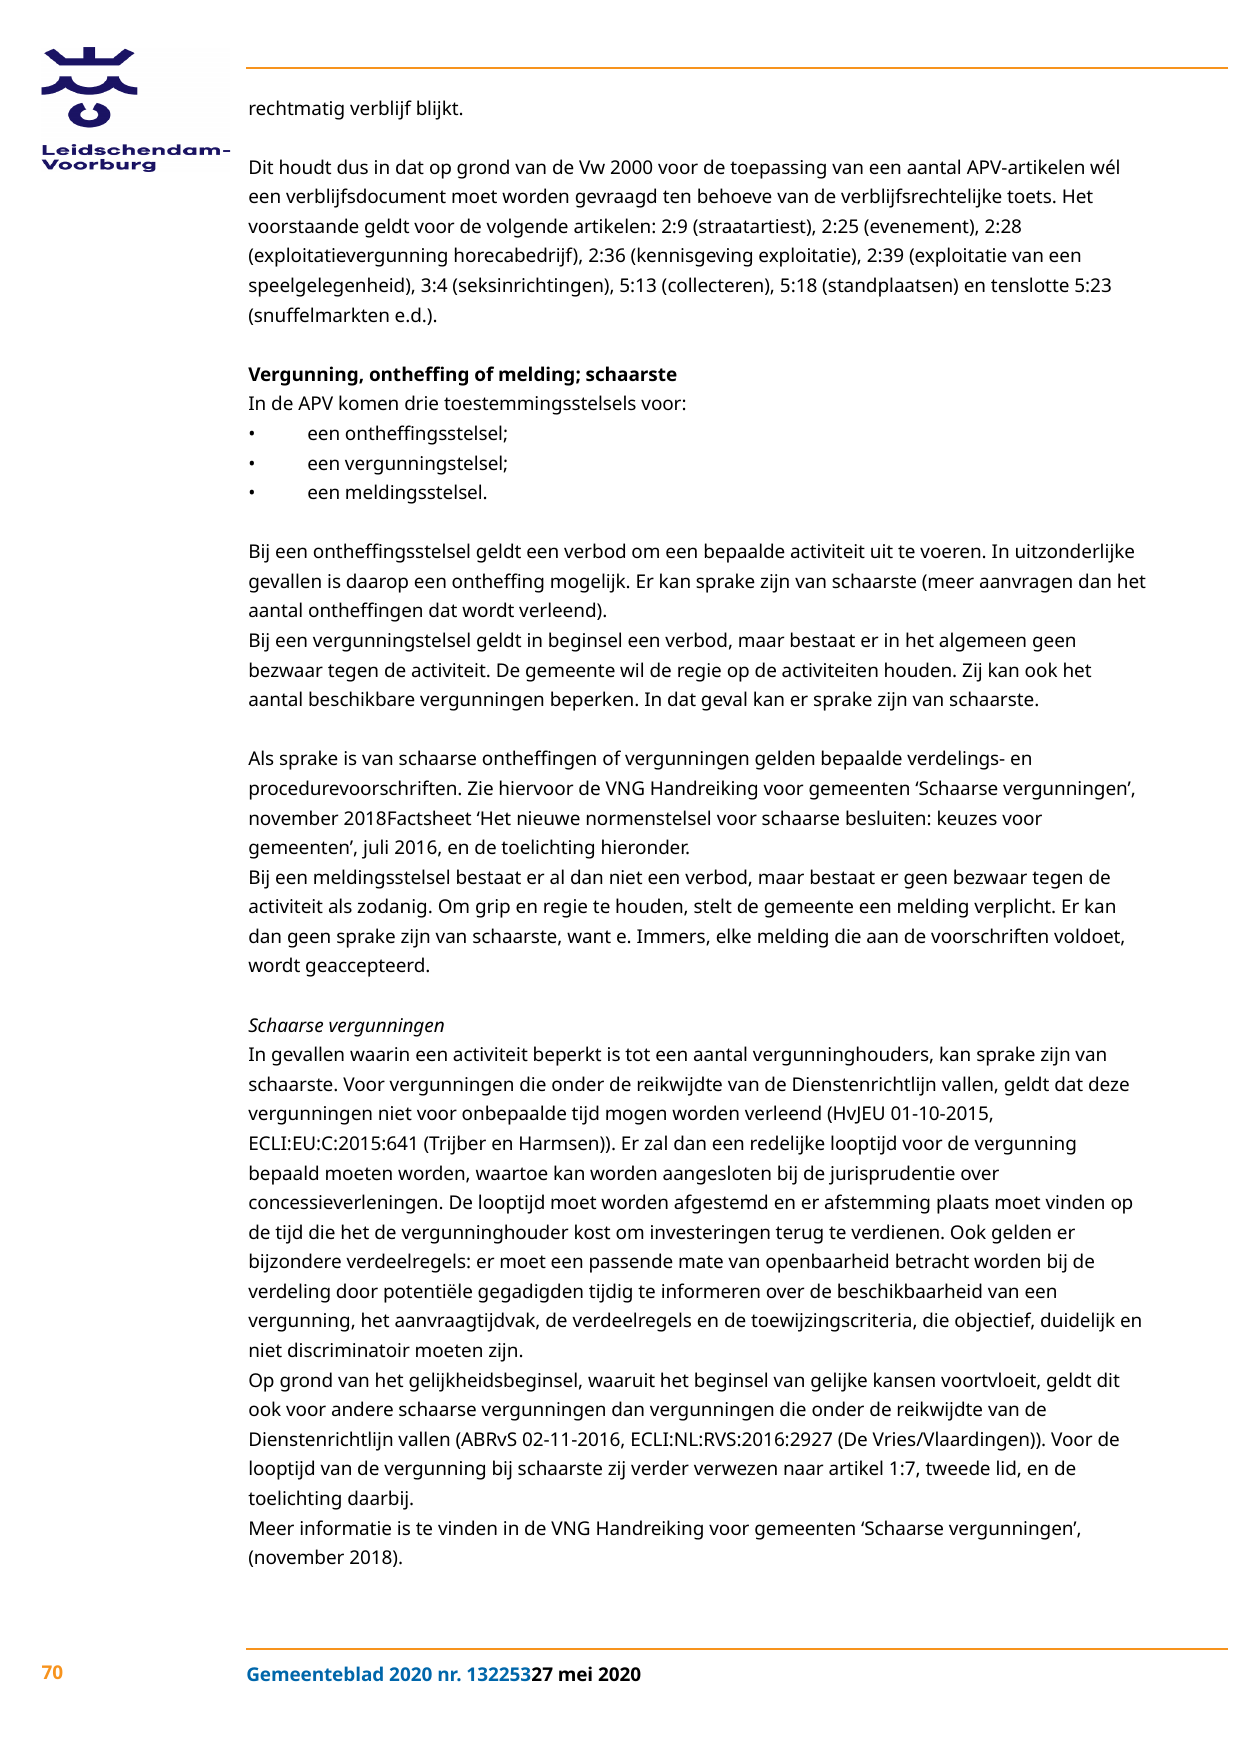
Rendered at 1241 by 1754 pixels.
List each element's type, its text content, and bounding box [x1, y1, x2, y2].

list een ontheffingsstelsel; [248, 420, 1152, 446]
text Bij een meldingsstelsel bestaat er al dan niet een verbod, maar bestaat er geen bezwaar tegen de activiteit als zodanig. Om grip en regie te houden, stelt de gemeente een melding verplicht. Er kan dan geen sprake zijn van schaarste, want e. Immers, elke melding die aan de voorschriften voldoet, wordt geaccepteerd. [248, 864, 1152, 978]
text Schaarse vergunningen [248, 1012, 1152, 1038]
text rechtmatig verblijf blijkt. [248, 95, 1152, 121]
text Bij een vergunningstelsel geldt in beginsel een verbod, maar bestaat er in het algemeen geen bezwaar tegen de activiteit. De gemeente wil de regie op de activiteiten houden. Zij kan ook het aantal beschikbare vergunningen beperken. In dat geval kan er sprake zijn van schaarste. [248, 627, 1152, 712]
text Meer informatie is te vinden in de VNG Handreiking voor gemeenten ‘Schaarse vergunningen’, (november 2018). [248, 1515, 1152, 1570]
list een meldingsstelsel. [248, 479, 1152, 505]
text In gevallen waarin een activiteit beperkt is tot een aantal vergunninghouders, kan sprake zijn van schaarste. Voor vergunningen die onder de reikwijdte van de Dienstenrichtlijn vallen, geldt dat deze vergunningen niet voor onbepaalde tijd mogen worden verleend (HvJEU 01-10-2015, ECLI:EU:C:2015:641 (Trijber en Harmsen)). Er zal dan een redelijke looptijd voor de vergunning bepaald moeten worden, waartoe kan worden aangesloten bij de jurisprudentie over concessieverleningen. De looptijd moet worden afgestemd en er afstemming plaats moet vinden op de tijd die het de vergunninghouder kost om investeringen terug te verdienen. Ook gelden er bijzondere verdeelregels: er moet een passende mate van openbaarheid betracht worden bij de verdeling door potentiële gegadigden tijdig te informeren over de beschikbaarheid van een vergunning, het aanvraagtijdvak, de verdeelregels en de toewijzingscriteria, die objectief, duidelijk en niet discriminatoir moeten zijn. [248, 1041, 1152, 1363]
text Vergunning, ontheffing of melding; schaarste [248, 361, 1152, 387]
picture [41, 47, 231, 172]
text Als sprake is van schaarse ontheffingen of vergunningen gelden bepaalde verdelings- en procedurevoorschriften. Zie hiervoor de VNG Handreiking voor gemeenten ‘Schaarse vergunningen’, november 2018Factsheet ‘Het nieuwe normenstelsel voor schaarse besluiten: keuzes voor gemeenten’, juli 2016, en de toelichting hieronder. [248, 746, 1152, 860]
text Dit houdt dus in dat op grond van de Vw 2000 voor de toepassing van een aantal APV-artikelen wél een verblijfsdocument moet worden gevraagd ten behoeve van de verblijfsrechtelijke toets. Het voorstaande geldt voor de volgende artikelen: 2:9 (straatartiest), 2:25 (evenement), 2:28 (exploitatievergunning horecabedrijf), 2:36 (kennisgeving exploitatie), 2:39 (exploitatie van een speelgelegenheid), 3:4 (seksinrichtingen), 5:13 (collecteren), 5:18 (standplaatsen) en tenslotte 5:23 (snuffelmarkten e.d.). [248, 154, 1152, 328]
text In de APV komen drie toestemmingsstelsels voor: [248, 391, 1152, 416]
text Op grond van het gelijkheidsbeginsel, waaruit het beginsel van gelijke kansen voortvloeit, geldt dit ook voor andere schaarse vergunningen dan vergunningen die onder de reikwijdte van de Dienstenrichtlijn vallen (ABRvS 02-11-2016, ECLI:NL:RVS:2016:2927 (De Vries/Vlaardingen)). Voor de looptijd van de vergunning bij schaarste zij verder verwezen naar artikel 1:7, tweede lid, en de toelichting daarbij. [248, 1367, 1152, 1511]
list een vergunningstelsel; [248, 450, 1152, 476]
text Bij een ontheffingsstelsel geldt een verbod om een bepaalde activiteit uit te voeren. In uitzonderlijke gevallen is daarop een ontheffing mogelijk. Er kan sprake zijn van schaarste (meer aanvragen dan het aantal ontheffingen dat wordt verleend). [248, 538, 1152, 623]
